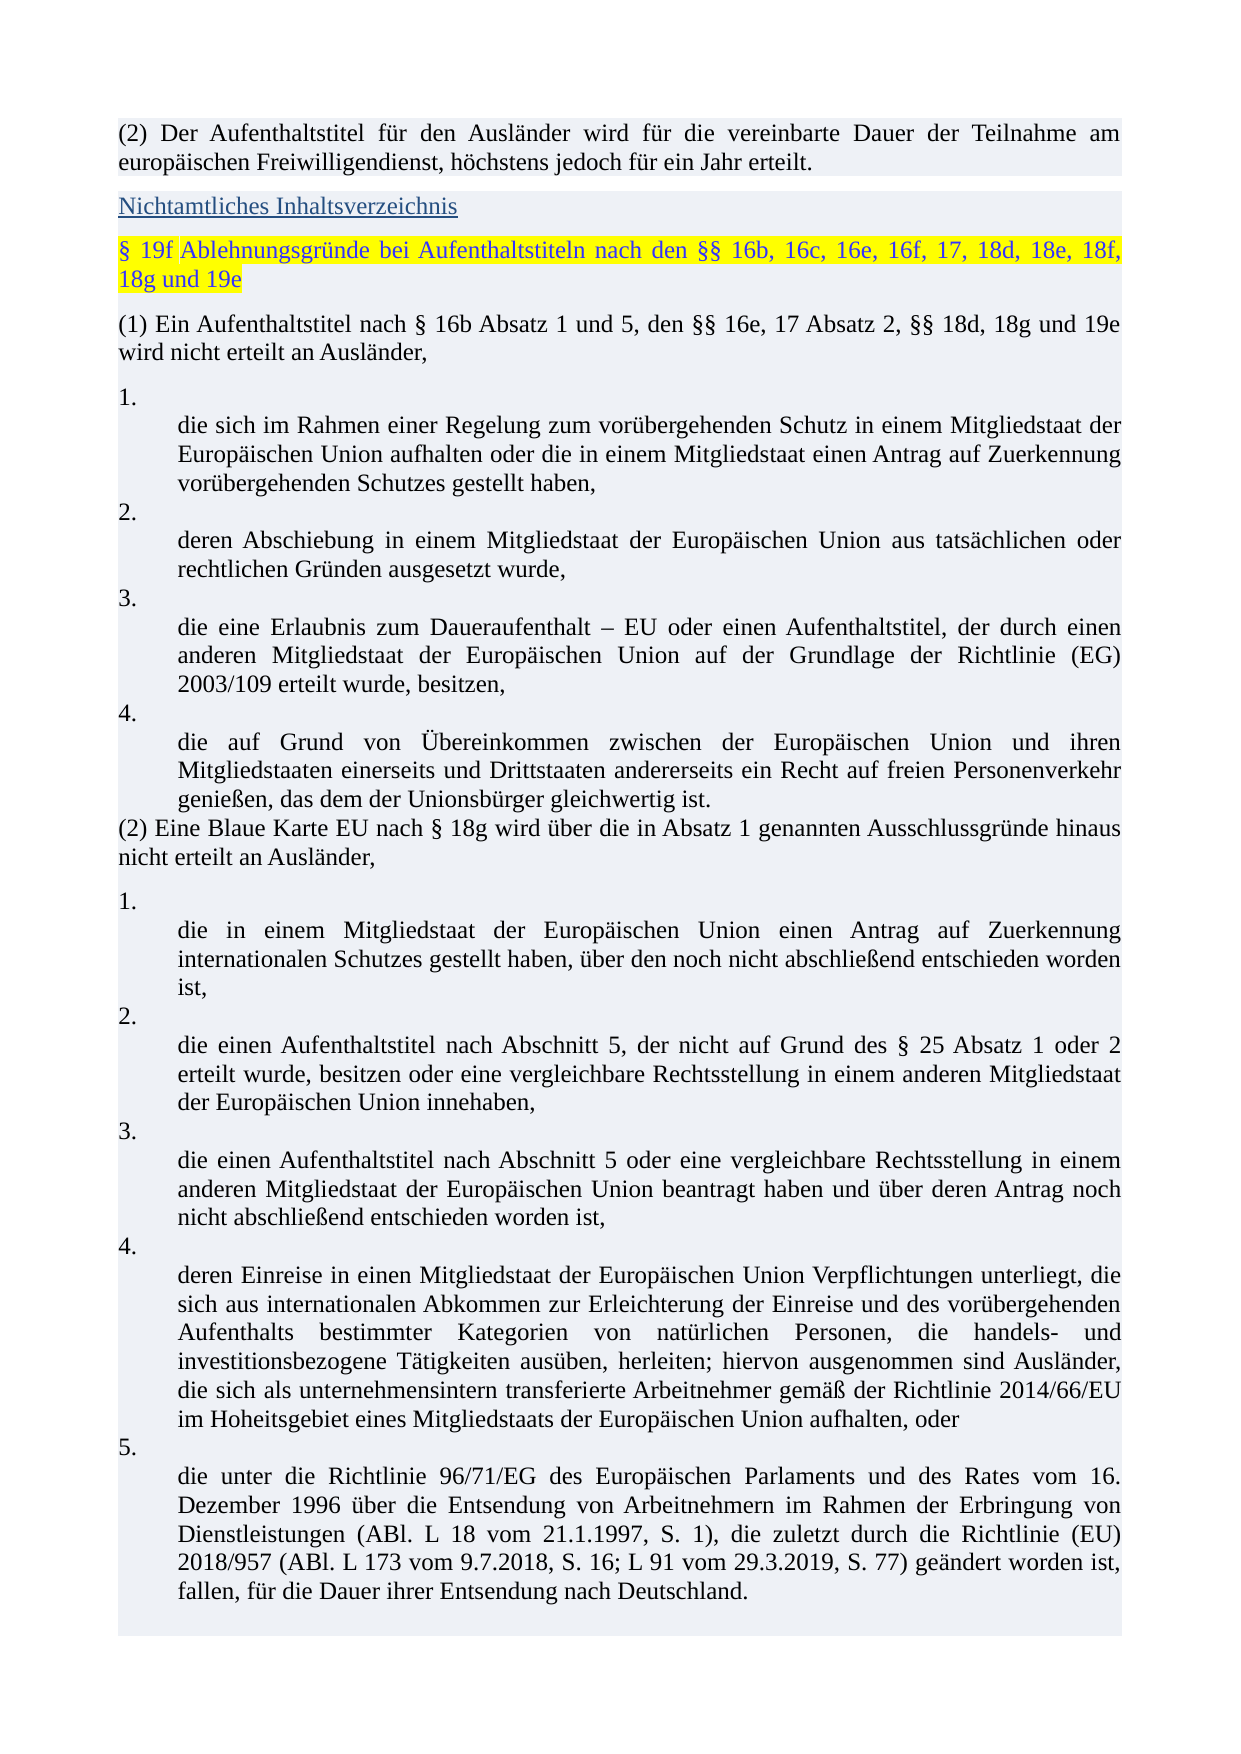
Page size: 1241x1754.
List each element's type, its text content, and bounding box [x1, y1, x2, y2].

list die einen Aufenthaltstitel nach Abschnitt 5, der nicht auf Grund des § 25 Absatz 1 oder 2 erteilt wurde, besitzen oder eine vergleichbare Rechtsstellung in einem anderen Mitgliedstaat der Europäischen Union innehaben, [177, 1030, 1122, 1116]
subtitle § 19f Ablehnungsgründe bei Aufenthaltstiteln nach den §§ 16b, 16c, 16e, 16f, 17, 18d, 18e, 18f, 18g und 19e [118, 236, 1122, 293]
list die sich im Rahmen einer Regelung zum vorübergehenden Schutz in einem Mitgliedstaat der Europäischen Union aufhalten oder die in einem Mitgliedstaat einen Antrag auf Zuerkennung vorübergehenden Schutzes gestellt haben, [177, 411, 1122, 497]
subtitle 1. [118, 382, 1122, 411]
text (2) Der Aufenthaltstitel für den Ausländer wird für die vereinbarte Dauer der Teilnahme am europäischen Freiwilligendienst, höchstens jedoch für ein Jahr erteilt. [118, 118, 1122, 176]
list die unter die Richtlinie 96/71/EG des Europäischen Parlaments und des Rates vom 16. Dezember 1996 über die Entsendung von Arbeitnehmern im Rahmen der Erbringung von Dienstleistungen (ABl. L 18 vom 21.1.1997, S. 1), die zuletzt durch die Richtlinie (EU) 2018/957 (ABl. L 173 vom 9.7.2018, S. 16; L 91 vom 29.3.2019, S. 77) geändert worden ist, fallen, für die Dauer ihrer Entsendung nach Deutschland. [177, 1461, 1122, 1605]
list die auf Grund von Übereinkommen zwischen der Europäischen Union und ihren Mitgliedstaaten einerseits und Drittstaaten andererseits ein Recht auf freien Personenverkehr genießen, das dem der Unionsbürger gleichwertig ist. [177, 727, 1122, 813]
subtitle 4. [118, 698, 1122, 727]
list die einen Aufenthaltstitel nach Abschnitt 5 oder eine vergleichbare Rechtsstellung in einem anderen Mitgliedstaat der Europäischen Union beantragt haben und über deren Antrag noch nicht abschließend entschieden worden ist, [177, 1145, 1122, 1231]
subtitle 4. [118, 1231, 1122, 1260]
subtitle 1. [118, 886, 1122, 915]
subtitle 3. [118, 1116, 1122, 1145]
text Nichtamtliches Inhaltsverzeichnis [118, 191, 1122, 220]
subtitle 3. [118, 583, 1122, 612]
text (2) Eine Blaue Karte EU nach § 18g wird über die in Absatz 1 genannten Ausschlussgründe hinaus nicht erteilt an Ausländer, [118, 813, 1122, 871]
list die eine Erlaubnis zum Daueraufenthalt – EU oder einen Aufenthaltstitel, der durch einen anderen Mitgliedstaat der Europäischen Union auf der Grundlage der Richtlinie (EG) 2003/109 erteilt wurde, besitzen, [177, 612, 1122, 698]
subtitle 2. [118, 1001, 1122, 1030]
list deren Abschiebung in einem Mitgliedstaat der Europäischen Union aus tatsächlichen oder rechtlichen Gründen ausgesetzt wurde, [177, 526, 1122, 583]
list deren Einreise in einen Mitgliedstaat der Europäischen Union Verpflichtungen unterliegt, die sich aus internationalen Abkommen zur Erleichterung der Einreise und des vorübergehenden Aufenthalts bestimmter Kategorien von natürlichen Personen, die handels- und investitionsbezogene Tätigkeiten ausüben, herleiten; hiervon ausgenommen sind Ausländer, die sich als unternehmensintern transferierte Arbeitnehmer gemäß der Richtlinie 2014/66/EU im Hoheitsgebiet eines Mitgliedstaats der Europäischen Union aufhalten, oder [177, 1260, 1122, 1432]
list die in einem Mitgliedstaat der Europäischen Union einen Antrag auf Zuerkennung internationalen Schutzes gestellt haben, über den noch nicht abschließend entschieden worden ist, [177, 915, 1122, 1001]
text (1) Ein Aufenthaltstitel nach § 16b Absatz 1 und 5, den §§ 16e, 17 Absatz 2, §§ 18d, 18g und 19e wird nicht erteilt an Ausländer, [118, 309, 1122, 366]
subtitle 5. [118, 1432, 1122, 1461]
subtitle 2. [118, 497, 1122, 526]
